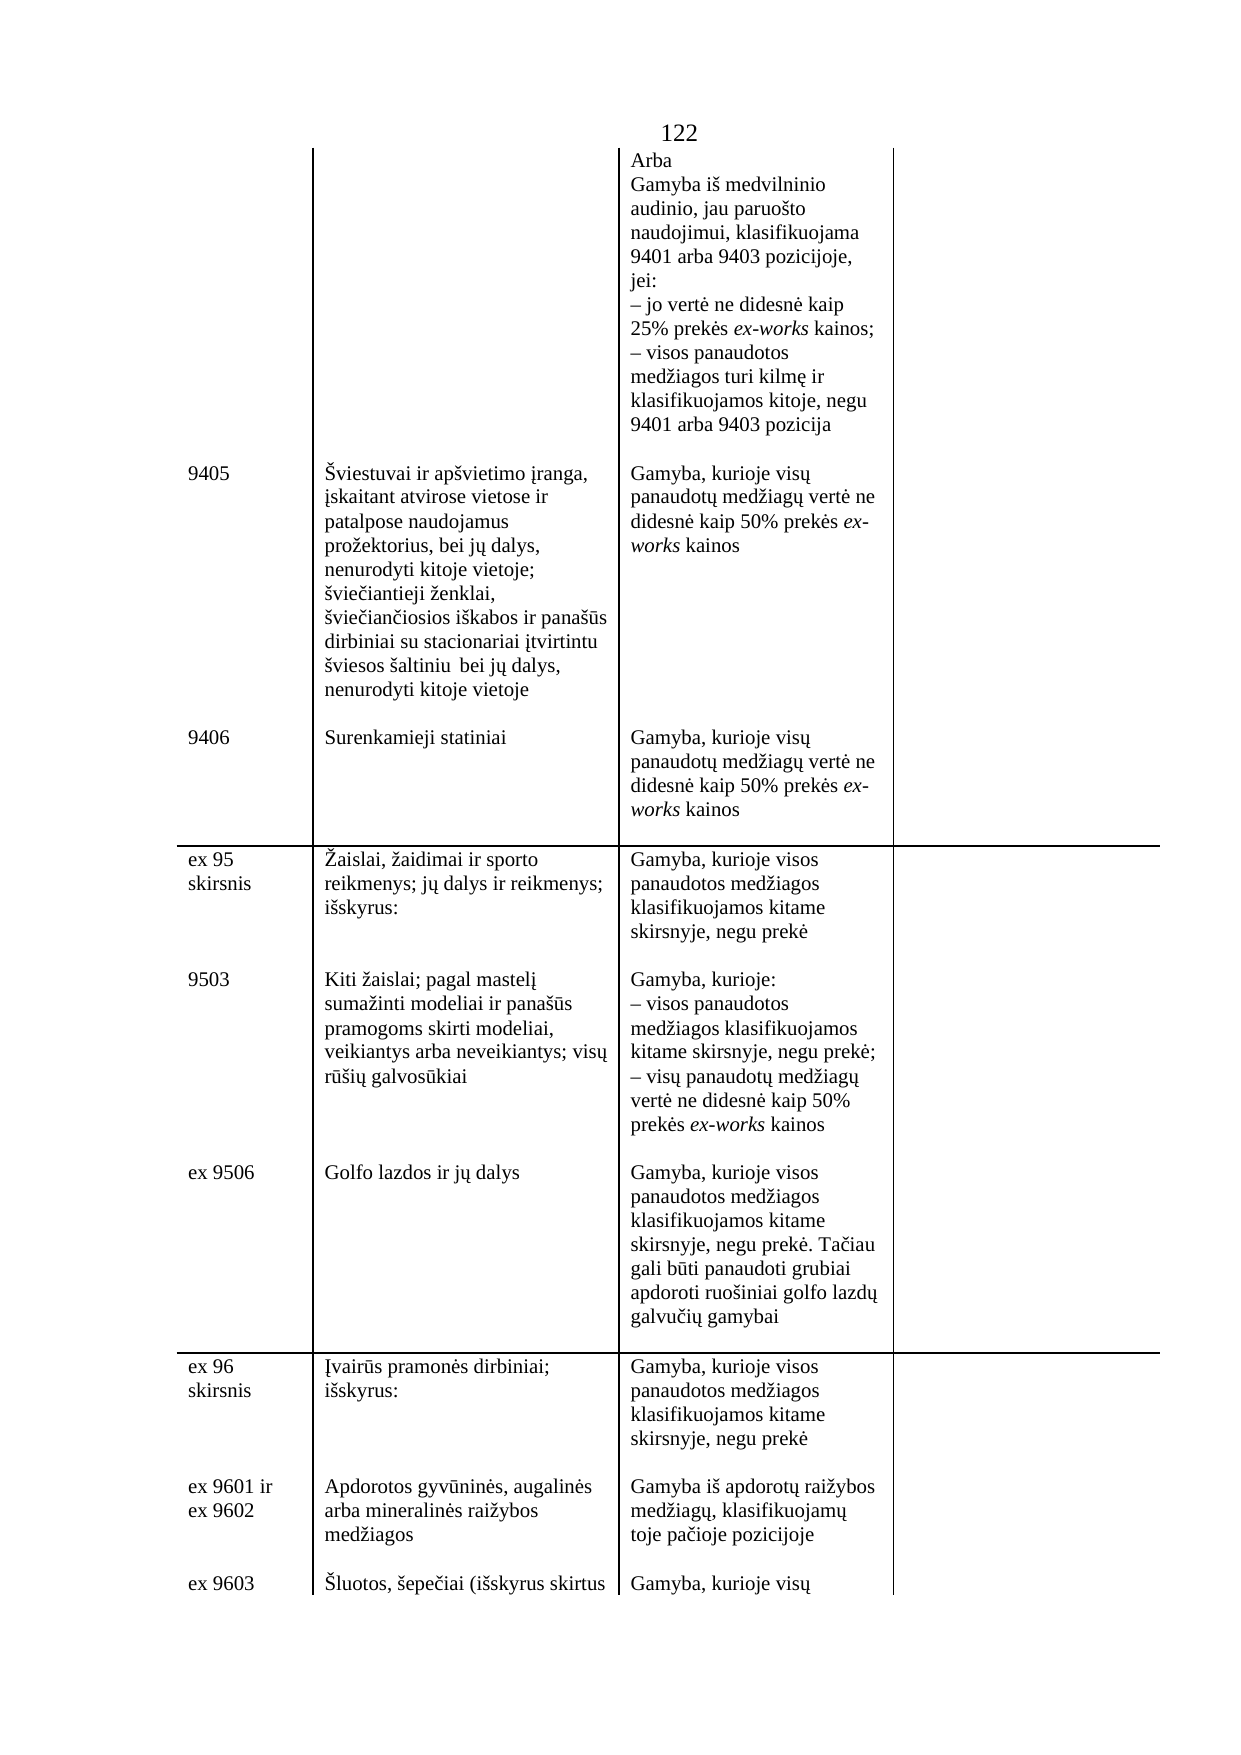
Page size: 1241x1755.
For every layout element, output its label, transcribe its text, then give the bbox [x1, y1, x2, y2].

table_cell Gamyba, kurioje visos panaudotos medžiagos klasifikuojamos kitame skirsnyje, negu prekė [620, 847, 893, 967]
table_cell [1171, 1474, 1175, 1570]
table_cell ex 9506 [177, 1160, 312, 1352]
table_cell [1165, 1570, 1171, 1594]
table_cell [1160, 460, 1165, 725]
table_cell [894, 725, 1160, 845]
table_cell [1160, 1474, 1165, 1570]
table_cell ex 9601 ir ex 9602 [177, 1474, 312, 1570]
table_cell [1160, 1352, 1165, 1474]
table_cell [1171, 1570, 1175, 1594]
table_cell [1165, 460, 1171, 725]
table_cell [1165, 292, 1171, 460]
table_cell [894, 292, 1160, 460]
table_cell [1165, 1160, 1171, 1352]
table_cell [1160, 1570, 1165, 1594]
table_cell [894, 1474, 1160, 1570]
table_cell [1165, 967, 1171, 1160]
table_cell [1175, 1570, 1181, 1594]
table_cell [1171, 1160, 1175, 1352]
table_cell Gamyba, kurioje visų panaudotų medžiagų vertė ne didesnė kaip 50% prekės ex-works kainos [620, 460, 893, 725]
table_cell [1165, 1474, 1171, 1570]
table_cell Žaislai, žaidimai ir sporto reikmenys; jų dalys ir reikmenys; išskyrus: [314, 847, 618, 967]
table_cell [894, 967, 1160, 1160]
table_cell Gamyba, kurioje visos panaudotos medžiagos klasifikuojamos kitame skirsnyje, negu prekė. Tačiau gali būti panaudoti grubiai apdoroti ruošiniai golfo lazdų galvučių gamybai [620, 1160, 893, 1352]
table_cell Apdorotos gyvūninės, augalinės arba mineralinės raižybos medžiagos [314, 1474, 618, 1570]
table_cell [1160, 148, 1165, 292]
table_cell Kiti žaislai; pagal mastelį sumažinti modeliai ir panašūs pramogoms skirti modeliai, veikiantys arba neveikiantys; visų rūšių galvosūkiai [314, 967, 618, 1160]
table_cell [1175, 967, 1181, 1160]
table_cell Gamyba, kurioje: – visos panaudotos medžiagos klasifikuojamos kitame skirsnyje, negu prekė; – visų panaudotų medžiagų vertė ne didesnė kaip 50% prekės ex-works kainos [620, 967, 893, 1160]
table_cell ex 9603 [177, 1570, 312, 1594]
table_cell [1160, 1160, 1165, 1352]
table_cell [1175, 460, 1181, 725]
table_cell Šviestuvai ir apšvietimo įranga, įskaitant atvirose vietose ir patalpose naudojamus prožektorius, bei jų dalys, nenurodyti kitoje vietoje; šviečiantieji ženklai, šviečiančiosios iškabos ir panašūs dirbiniai su stacionariai įtvirtintu šviesos šaltiniu bei jų dalys, nenurodyti kitoje vietoje [314, 460, 618, 725]
table_cell [177, 292, 312, 460]
table_cell [1171, 292, 1175, 460]
table_cell Šluotos, šepečiai (išskyrus skirtus [314, 1570, 618, 1594]
table_cell [1171, 1352, 1175, 1474]
table_cell [1165, 148, 1171, 292]
table_cell [1165, 845, 1171, 967]
table_cell [1175, 845, 1181, 967]
table_cell [894, 148, 1160, 292]
table_cell [1171, 845, 1175, 967]
table_cell [1171, 967, 1175, 1160]
table_cell [1171, 148, 1175, 292]
table_cell Gamyba, kurioje visų [620, 1570, 893, 1594]
table_cell Gamyba iš apdorotų raižybos medžiagų, klasifikuojamų toje pačioje pozicijoje [620, 1474, 893, 1570]
table_cell [1160, 292, 1165, 460]
table_cell [1165, 725, 1171, 845]
table_cell 9406 [177, 725, 312, 845]
table_cell [894, 1354, 1160, 1474]
table_cell [1175, 1160, 1181, 1352]
table_cell [1175, 292, 1181, 460]
table_cell [314, 292, 618, 460]
table_cell [894, 1570, 1160, 1594]
table_cell [1171, 460, 1175, 725]
table_cell Gamyba, kurioje visos panaudotos medžiagos klasifikuojamos kitame skirsnyje, negu prekė [620, 1354, 893, 1474]
table_cell Arba Gamyba iš medvilninio audinio, jau paruošto naudojimui, klasifikuojama 9401 arba 9403 pozicijoje, jei: [620, 148, 893, 292]
table_cell [1175, 725, 1181, 845]
table_cell 9503 [177, 967, 312, 1160]
table_cell 9405 [177, 460, 312, 725]
table_cell – jo vertė ne didesnė kaip 25% prekės ex-works kainos; – visos panaudotos medžiagos turi kilmę ir klasifikuojamos kitoje, negu 9401 arba 9403 pozicija [620, 292, 893, 460]
table_cell ex 96 skirsnis [177, 1354, 312, 1474]
table_cell [1160, 845, 1165, 967]
table_cell [894, 460, 1160, 725]
table_cell [1175, 148, 1181, 292]
table_cell Surenkamieji statiniai [314, 725, 618, 845]
table_cell [1160, 967, 1165, 1160]
table_cell [894, 847, 1160, 967]
table_cell [1160, 725, 1165, 845]
table_cell Gamyba, kurioje visų panaudotų medžiagų vertė ne didesnė kaip 50% prekės ex-works kainos [620, 725, 893, 845]
table_cell [1165, 1352, 1171, 1474]
table_cell [314, 148, 618, 292]
table_cell Golfo lazdos ir jų dalys [314, 1160, 618, 1352]
table_cell [177, 148, 312, 292]
table_cell ex 95 skirsnis [177, 847, 312, 967]
table_cell [894, 1160, 1160, 1352]
table_cell Įvairūs pramonės dirbiniai; išskyrus: [314, 1354, 618, 1474]
table_cell [1171, 725, 1175, 845]
table_cell [1175, 1352, 1181, 1474]
table_cell [1175, 1474, 1181, 1570]
